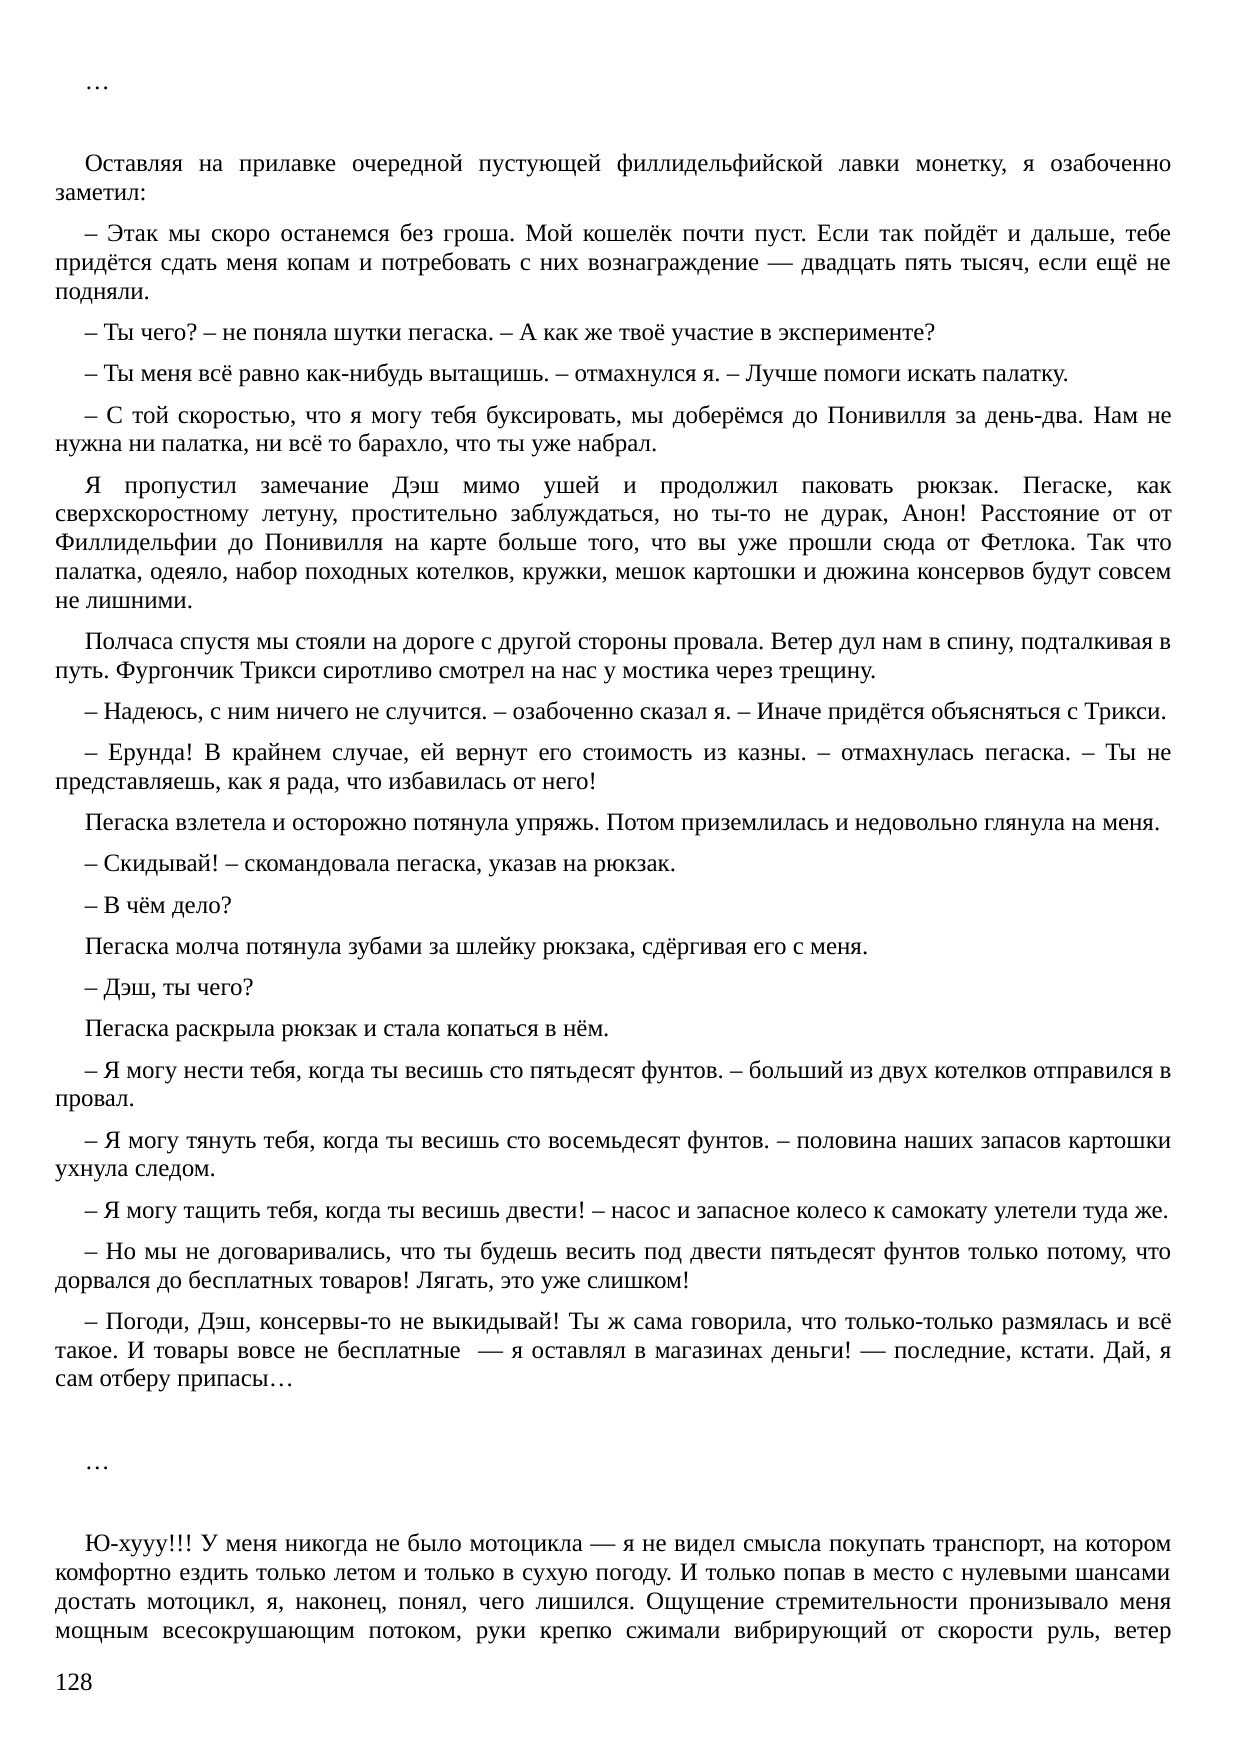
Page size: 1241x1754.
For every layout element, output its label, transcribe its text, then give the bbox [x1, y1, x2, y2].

text Полчаса спустя мы стояли на дороге с другой стороны провала. Ветер дул нам в спину, подталкивая в путь. Фургончик Трикси сиротливо смотрел на нас у мостика через трещину. [55, 626, 1173, 683]
text – Ерунда! В крайнем случае, ей вернут его стоимость из казны. – отмахнулась пегаска. – Ты не представляешь, как я рада, что избавилась от него! [55, 737, 1173, 795]
text – Этак мы скоро останемся без гроша. Мой кошелёк почти пуст. Если так пойдёт и дальше, тебе придётся сдать меня копам и потребовать с них вознаграждение — двадцать пять тысяч, если ещё не подняли. [55, 218, 1173, 305]
text … [55, 1446, 1173, 1475]
text Ю-хууу!!! У меня никогда не было мотоцикла — я не видел смысла покупать транспорт, на котором комфортно ездить только летом и только в сухую погоду. И только попав в место с нулевыми шансами достать мотоцикл, я, наконец, понял, чего лишился. Ощущение стремительности пронизывало меня мощным всесокрушающим потоком, руки крепко сжимали вибрирующий от скорости руль, ветер [55, 1528, 1173, 1643]
text – В чём дело? [55, 890, 1173, 918]
text Оставляя на прилавке очередной пустующей филлидельфийской лавки монетку, я озабоченно заметил: [55, 148, 1173, 206]
text – Дэш, ты чего? [55, 972, 1173, 1001]
text – Ты меня всё равно как-нибудь вытащишь. – отмахнулся я. – Лучше помоги искать палатку. [55, 358, 1173, 387]
text Я пропустил замечание Дэш мимо ушей и продолжил паковать рюкзак. Пегаске, как сверхскоростному летуну, простительно заблуждаться, но ты-то не дурак, Анон! Расстояние от от Филлидельфии до Понивилля на карте больше того, что вы уже прошли сюда от Фетлока. Так что палатка, одеяло, набор походных котелков, кружки, мешок картошки и дюжина консервов будут совсем не лишними. [55, 470, 1173, 613]
text – Скидывай! – скомандовала пегаска, указав на рюкзак. [55, 848, 1173, 877]
text – Я могу тянуть тебя, когда ты весишь сто восемьдесят фунтов. – половина наших запасов картошки ухнула следом. [55, 1125, 1173, 1182]
text – Я могу тащить тебя, когда ты весишь двести! – насос и запасное колесо к самокату улетели туда же. [55, 1195, 1173, 1223]
text Пегаска раскрыла рюкзак и стала копаться в нём. [55, 1013, 1173, 1042]
text – Я могу нести тебя, когда ты весишь сто пятьдесят фунтов. – больший из двух котелков отправился в провал. [55, 1055, 1173, 1112]
text – Погоди, Дэш, консервы-то не выкидывай! Ты ж сама говорила, что только-только размялась и всё такое. И товары вовсе не бесплатные — я оставлял в магазинах деньги! — последние, кстати. Дай, я сам отберу припасы… [55, 1306, 1173, 1392]
text – Но мы не договаривались, что ты будешь весить под двести пятьдесят фунтов только потому, что дорвался до бесплатных товаров! Лягать, это уже слишком! [55, 1236, 1173, 1293]
text – Надеюсь, с ним ничего не случится. – озабоченно сказал я. – Иначе придётся объясняться с Трикси. [55, 696, 1173, 725]
text … [55, 66, 1173, 95]
text Пегаска молча потянула зубами за шлейку рюкзака, сдёргивая его с меня. [55, 931, 1173, 960]
text – Ты чего? – не поняла шутки пегаска. – А как же твоё участие в эксперименте? [55, 317, 1173, 346]
text – С той скоростью, что я могу тебя буксировать, мы доберёмся до Понивилля за день-два. Нам не нужна ни палатка, ни всё то барахло, что ты уже набрал. [55, 400, 1173, 457]
text Пегаска взлетела и осторожно потянула упряжь. Потом приземлилась и недовольно глянула на меня. [55, 807, 1173, 836]
